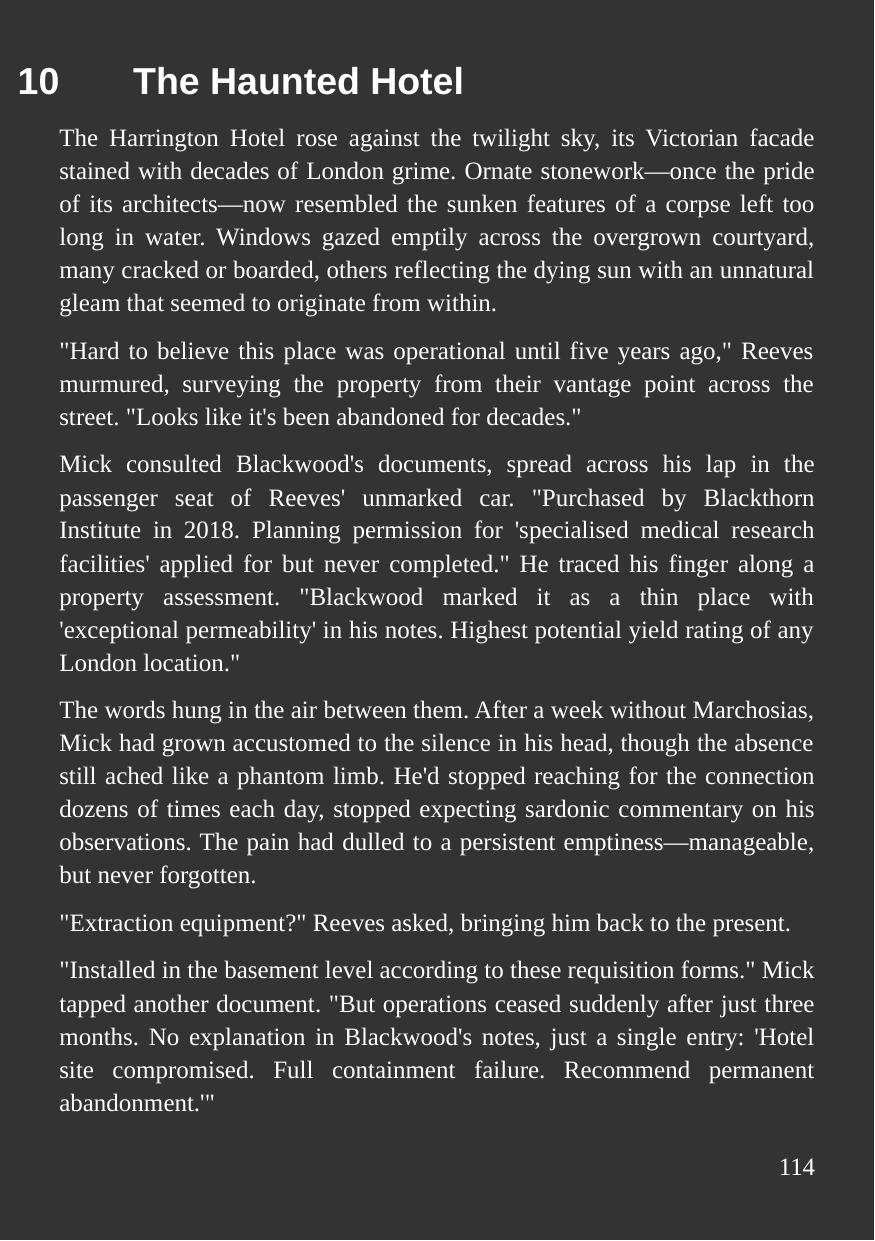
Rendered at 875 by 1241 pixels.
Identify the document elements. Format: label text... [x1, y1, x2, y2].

text Mick consulted Blackwood's documents, spread across his lap in the passenger seat of Reeves' unmarked car. "Purchased by Blackthorn Institute in 2018. Planning permission for 'specialised medical research facilities' applied for but never completed." He traced his finger along a property assessment. "Blackwood marked it as a thin place with 'exceptional permeability' in his notes. Highest potential yield rating of any London location." [59, 449, 815, 676]
text The words hung in the air between them. After a week without Marchosias, Mick had grown accustomed to the silence in his head, though the absence still ached like a phantom limb. He'd stopped reaching for the connection dozens of times each day, stopped expecting sardonic commentary on his observations. The pain had dulled to a persistent emptiness—manageable, but never forgotten. [59, 695, 815, 889]
subtitle The Haunted Hotel [59, 59, 815, 102]
text The Harrington Hotel rose against the twilight sky, its Victorian facade stained with decades of London grime. Ornate stonework—once the pride of its architects—now resembled the sunken features of a corpse left too long in water. Windows gazed emptily across the overgrown courtyard, many cracked or boarded, others reflecting the dying sun with an unnatural gleam that seemed to originate from within. [59, 123, 815, 317]
text "Hard to believe this place was operational until five years ago," Reeves murmured, surveying the property from their vantage point across the street. "Looks like it's been abandoned for decades." [59, 336, 815, 431]
text "Extraction equipment?" Reeves asked, bringing him back to the present. [59, 908, 815, 937]
text "Installed in the basement level according to these requisition forms." Mick tapped another document. "But operations ceased suddenly after just three months. No explanation in Blackwood's notes, just a single entry: 'Hotel site compromised. Full containment failure. Recommend permanent abandonment.'" [59, 956, 815, 1116]
